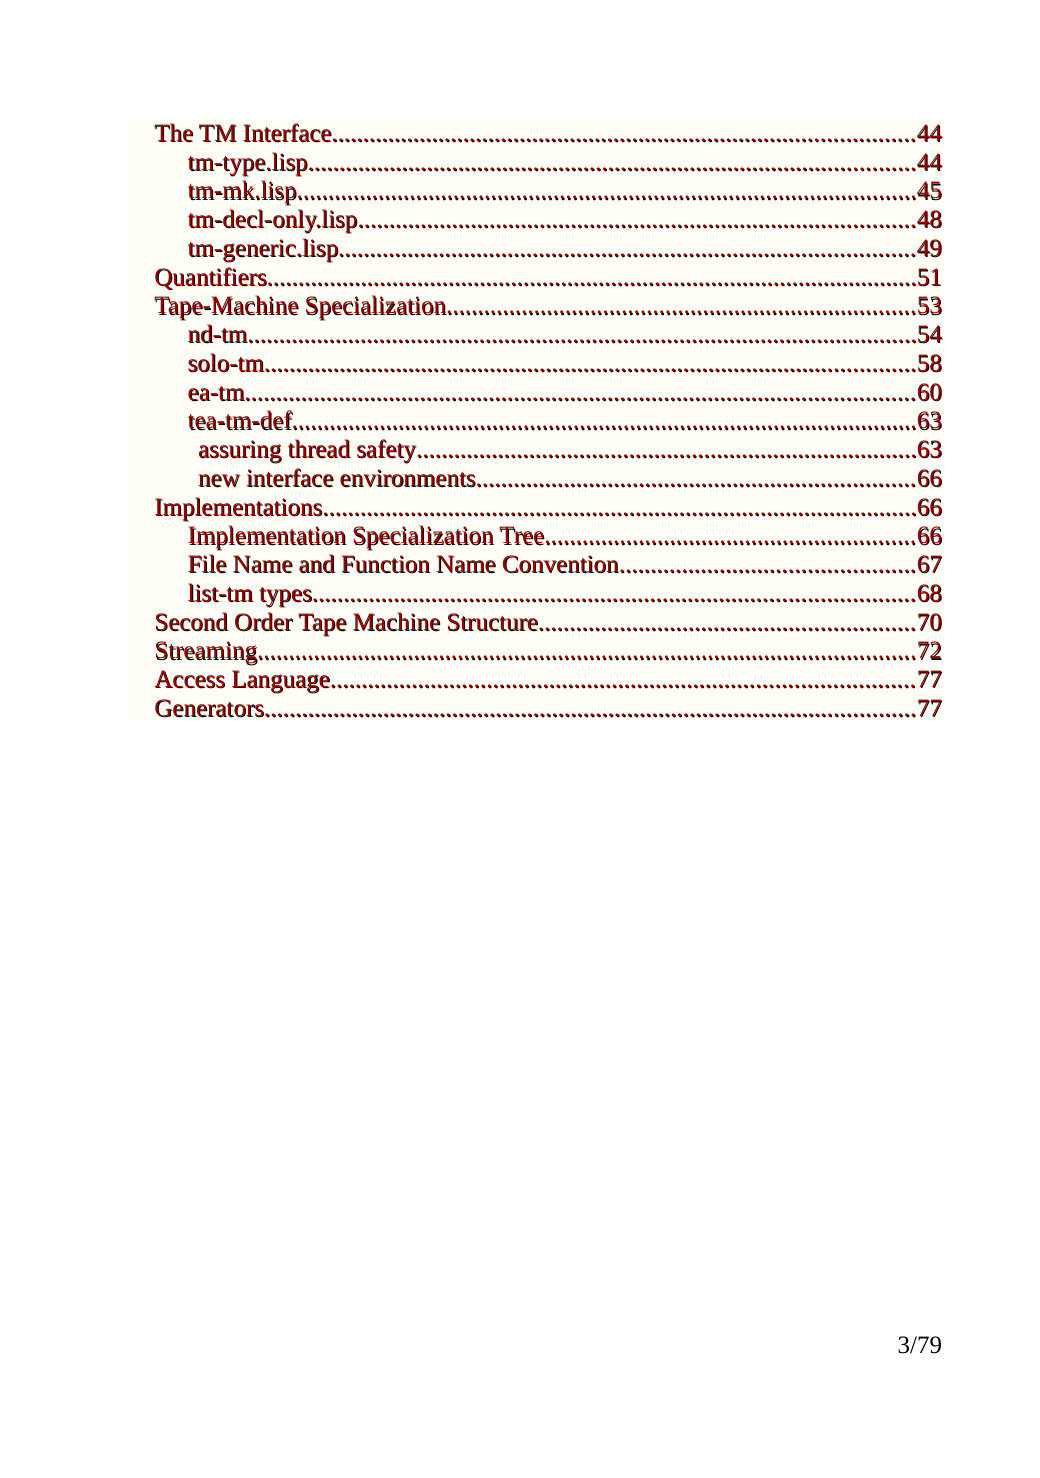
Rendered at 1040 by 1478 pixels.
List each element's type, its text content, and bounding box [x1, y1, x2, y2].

text list-tm types 68 [187, 578, 942, 607]
text File Name and Function Name Convention 67 [187, 549, 942, 578]
text solo-tm 58 [187, 348, 942, 377]
text Streaming 72 [154, 636, 942, 664]
text ea-tm 60 [187, 377, 942, 406]
text tm-type.lisp 44 [187, 147, 942, 176]
text new interface environments 66 [198, 463, 942, 492]
text nd-tm 54 [187, 319, 942, 348]
text Quantifiers 51 [154, 262, 942, 291]
text The TM Interface 44 [154, 118, 942, 147]
text tm-decl-only.lisp 48 [187, 204, 942, 233]
text Tape-Machine Specialization 53 [154, 291, 942, 319]
text tm-generic.lisp 49 [187, 233, 942, 262]
text Implementations 66 [154, 492, 942, 521]
text tm-mk.lisp 45 [187, 176, 942, 204]
text tea-tm-def 63 [187, 406, 942, 434]
text Access Language 77 [154, 664, 942, 693]
text Generators 77 [154, 693, 942, 722]
text assuring thread safety 63 [198, 434, 942, 463]
text Second Order Tape Machine Structure 70 [154, 607, 942, 636]
text Implementation Specialization Tree 66 [187, 521, 942, 549]
